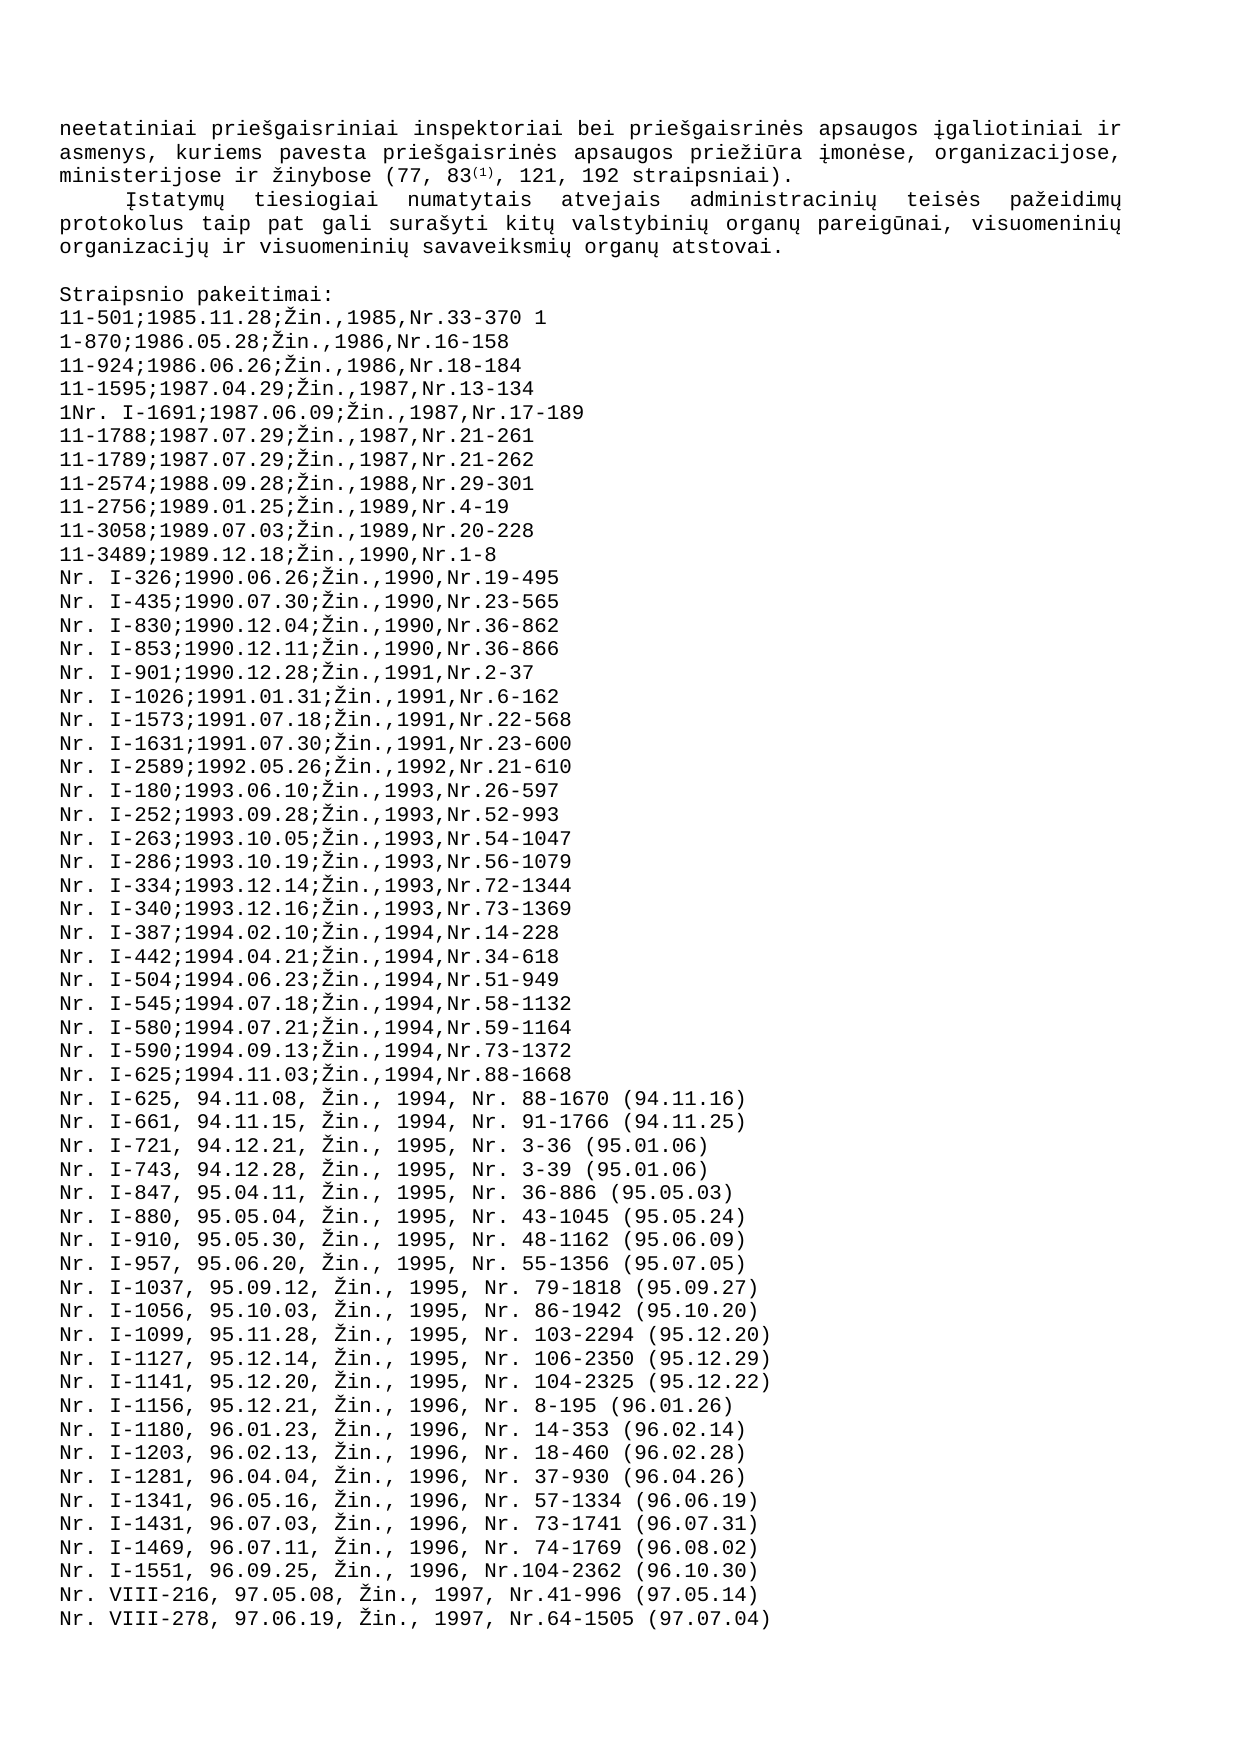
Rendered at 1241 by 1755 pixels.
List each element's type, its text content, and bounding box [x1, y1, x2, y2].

text Nr. I-721, 94.12.21, Žin., 1995, Nr. 3-36 (95.01.06) [59, 1135, 1122, 1158]
text Nr. I-743, 94.12.28, Žin., 1995, Nr. 3-39 (95.01.06) [59, 1158, 1122, 1182]
text Nr. I-1469, 96.07.11, Žin., 1996, Nr. 74-1769 (96.08.02) [59, 1537, 1122, 1561]
text Nr. I-334;1993.12.14;Žin.,1993,Nr.72-1344 [59, 875, 1122, 898]
text Nr. I-880, 95.05.04, Žin., 1995, Nr. 43-1045 (95.05.24) [59, 1206, 1122, 1229]
text Nr. I-1203, 96.02.13, Žin., 1996, Nr. 18-460 (96.02.28) [59, 1442, 1122, 1466]
text 11-501;1985.11.28;Žin.,1985,Nr.33-370 1 [59, 307, 1122, 331]
text Nr. I-910, 95.05.30, Žin., 1995, Nr. 48-1162 (95.06.09) [59, 1229, 1122, 1253]
text Nr. I-326;1990.06.26;Žin.,1990,Nr.19-495 [59, 567, 1122, 591]
text 11-1789;1987.07.29;Žin.,1987,Nr.21-262 [59, 449, 1122, 473]
text Nr. I-1037, 95.09.12, Žin., 1995, Nr. 79-1818 (95.09.27) [59, 1277, 1122, 1300]
text Nr. I-286;1993.10.19;Žin.,1993,Nr.56-1079 [59, 851, 1122, 875]
text Nr. I-2589;1992.05.26;Žin.,1992,Nr.21-610 [59, 757, 1122, 780]
text Nr. I-661, 94.11.15, Žin., 1994, Nr. 91-1766 (94.11.25) [59, 1111, 1122, 1135]
text Nr. I-830;1990.12.04;Žin.,1990,Nr.36-862 [59, 615, 1122, 638]
text Nr. I-1431, 96.07.03, Žin., 1996, Nr. 73-1741 (96.07.31) [59, 1513, 1122, 1537]
text 11-2756;1989.01.25;Žin.,1989,Nr.4-19 [59, 496, 1122, 520]
text Nr. I-180;1993.06.10;Žin.,1993,Nr.26-597 [59, 780, 1122, 804]
text Nr. I-580;1994.07.21;Žin.,1994,Nr.59-1164 [59, 1017, 1122, 1040]
text 1Nr. I-1691;1987.06.09;Žin.,1987,Nr.17-189 [59, 402, 1122, 426]
text Nr. I-435;1990.07.30;Žin.,1990,Nr.23-565 [59, 591, 1122, 615]
text Straipsnio pakeitimai: [59, 284, 1122, 307]
text Nr. I-957, 95.06.20, Žin., 1995, Nr. 55-1356 (95.07.05) [59, 1253, 1122, 1277]
text Nr. I-1551, 96.09.25, Žin., 1996, Nr.104-2362 (96.10.30) [59, 1561, 1122, 1584]
text 11-1595;1987.04.29;Žin.,1987,Nr.13-134 [59, 378, 1122, 402]
text 11-924;1986.06.26;Žin.,1986,Nr.18-184 [59, 354, 1122, 378]
text Nr. I-387;1994.02.10;Žin.,1994,Nr.14-228 [59, 922, 1122, 946]
text Nr. I-847, 95.04.11, Žin., 1995, Nr. 36-886 (95.05.03) [59, 1182, 1122, 1206]
text Nr. I-442;1994.04.21;Žin.,1994,Nr.34-618 [59, 946, 1122, 969]
text Nr. I-1056, 95.10.03, Žin., 1995, Nr. 86-1942 (95.10.20) [59, 1300, 1122, 1324]
text Nr. I-1180, 96.01.23, Žin., 1996, Nr. 14-353 (96.02.14) [59, 1419, 1122, 1442]
text Nr. I-1156, 95.12.21, Žin., 1996, Nr. 8-195 (96.01.26) [59, 1395, 1122, 1419]
text Nr. I-340;1993.12.16;Žin.,1993,Nr.73-1369 [59, 898, 1122, 922]
text 11-3058;1989.07.03;Žin.,1989,Nr.20-228 [59, 520, 1122, 544]
text Nr. I-545;1994.07.18;Žin.,1994,Nr.58-1132 [59, 993, 1122, 1017]
text Nr. I-1141, 95.12.20, Žin., 1995, Nr. 104-2325 (95.12.22) [59, 1371, 1122, 1395]
text 11-3489;1989.12.18;Žin.,1990,Nr.1-8 [59, 544, 1122, 567]
text Nr. I-625;1994.11.03;Žin.,1994,Nr.88-1668 [59, 1064, 1122, 1088]
text Nr. I-901;1990.12.28;Žin.,1991,Nr.2-37 [59, 662, 1122, 686]
text Nr. I-590;1994.09.13;Žin.,1994,Nr.73-1372 [59, 1040, 1122, 1064]
text Nr. I-252;1993.09.28;Žin.,1993,Nr.52-993 [59, 804, 1122, 827]
text Nr. VIII-278, 97.06.19, Žin., 1997, Nr.64-1505 (97.07.04) [59, 1608, 1122, 1631]
text Nr. I-625, 94.11.08, Žin., 1994, Nr. 88-1670 (94.11.16) [59, 1088, 1122, 1111]
text Nr. I-504;1994.06.23;Žin.,1994,Nr.51-949 [59, 969, 1122, 993]
text Nr. I-1573;1991.07.18;Žin.,1991,Nr.22-568 [59, 709, 1122, 733]
text Įstatymų tiesiogiai numatytais atvejais administracinių teisės pažeidimų protokolus taip pat gali surašyti kitų valstybinių organų pareigūnai, visuomeninių organizacijų ir visuomeninių savaveiksmių organų atstovai. [59, 189, 1122, 260]
text Nr. VIII-216, 97.05.08, Žin., 1997, Nr.41-996 (97.05.14) [59, 1584, 1122, 1608]
text neetatiniai priešgaisriniai inspektoriai bei priešgaisrinės apsaugos įgaliotiniai ir asmenys, kuriems pavesta priešgaisrinės apsaugos priežiūra įmonėse, organizacijose, ministerijose ir žinybose (77, 83(1), 121, 192 straipsniai). [59, 118, 1122, 189]
text Nr. I-1341, 96.05.16, Žin., 1996, Nr. 57-1334 (96.06.19) [59, 1489, 1122, 1513]
text Nr. I-1631;1991.07.30;Žin.,1991,Nr.23-600 [59, 733, 1122, 757]
text Nr. I-1026;1991.01.31;Žin.,1991,Nr.6-162 [59, 686, 1122, 709]
text 1-870;1986.05.28;Žin.,1986,Nr.16-158 [59, 331, 1122, 354]
text Nr. I-853;1990.12.11;Žin.,1990,Nr.36-866 [59, 638, 1122, 662]
text Nr. I-263;1993.10.05;Žin.,1993,Nr.54-1047 [59, 827, 1122, 851]
text Nr. I-1281, 96.04.04, Žin., 1996, Nr. 37-930 (96.04.26) [59, 1466, 1122, 1489]
text 11-2574;1988.09.28;Žin.,1988,Nr.29-301 [59, 473, 1122, 496]
text Nr. I-1127, 95.12.14, Žin., 1995, Nr. 106-2350 (95.12.29) [59, 1348, 1122, 1371]
text 11-1788;1987.07.29;Žin.,1987,Nr.21-261 [59, 426, 1122, 449]
text Nr. I-1099, 95.11.28, Žin., 1995, Nr. 103-2294 (95.12.20) [59, 1324, 1122, 1348]
